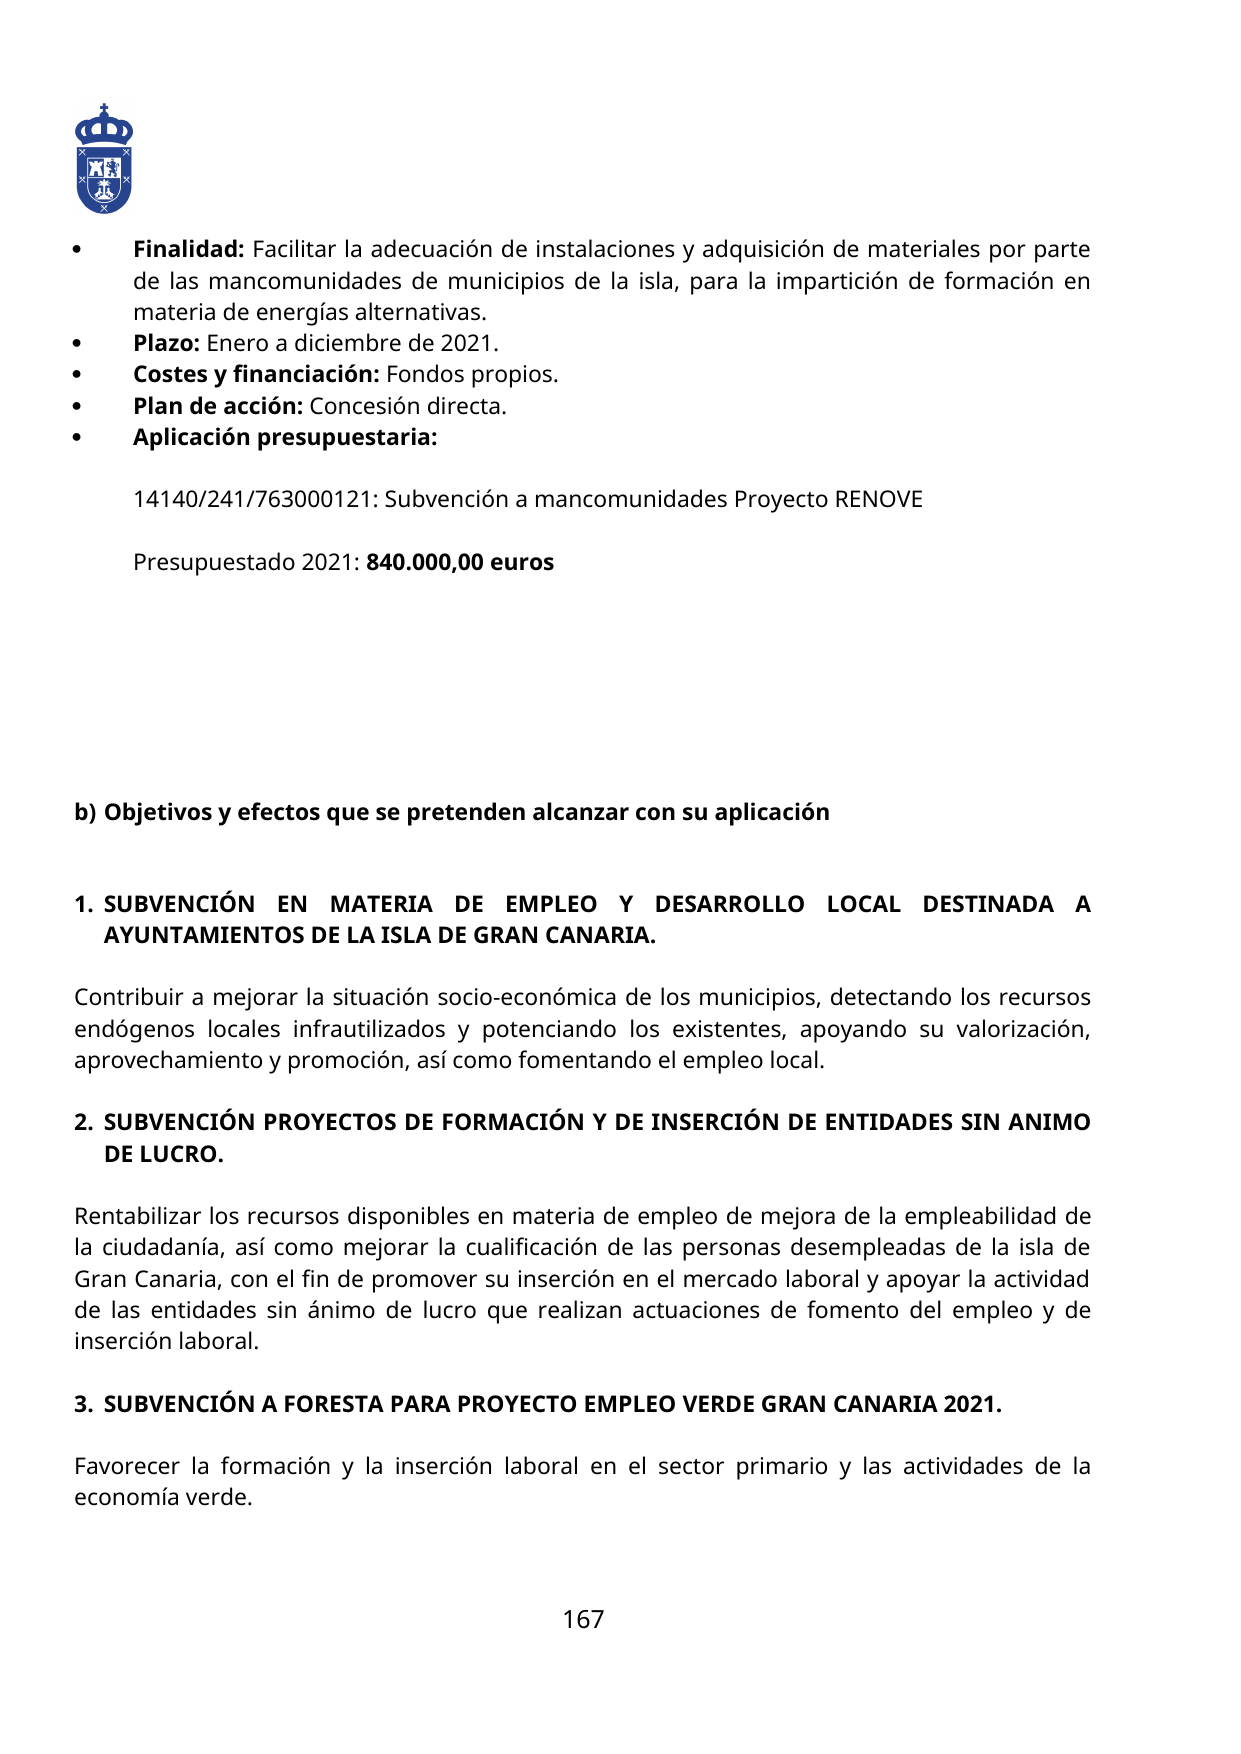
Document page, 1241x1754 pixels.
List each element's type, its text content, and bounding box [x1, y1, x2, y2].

list Aplicación presupuestaria: [73, 421, 1092, 452]
list SUBVENCIÓN A FORESTA PARA PROYECTO EMPLEO VERDE GRAN CANARIA 2021. [74, 1387, 1092, 1419]
list Finalidad: Facilitar la adecuación de instalaciones y adquisición de materiales por parte de las mancomunidades de municipios de la isla, para la impartición de formación en materia de energías alternativas. [73, 233, 1092, 327]
list Plan de acción: Concesión directa. [73, 389, 1092, 421]
list SUBVENCIÓN EN MATERIA DE EMPLEO Y DESARROLLO LOCAL DESTINADA A AYUNTAMIENTOS DE LA ISLA DE GRAN CANARIA. [74, 887, 1092, 950]
text Contribuir a mejorar la situación socio-económica de los municipios, detectando los recursos endógenos locales infrautilizados y potenciando los existentes, apoyando su valorización, aprovechamiento y promoción, así como fomentando el empleo local. [74, 981, 1092, 1075]
text Rentabilizar los recursos disponibles en materia de empleo de mejora de la empleabilidad de la ciudadanía, así como mejorar la cualificación de las personas desempleadas de la isla de Gran Canaria, con el fin de promover su inserción en el mercado laboral y apoyar la actividad de las entidades sin ánimo de lucro que realizan actuaciones de fomento del empleo y de inserción laboral. [74, 1200, 1092, 1356]
text Favorecer la formación y la inserción laboral en el sector primario y las actividades de la economía verde. [74, 1450, 1092, 1512]
list Plazo: Enero a diciembre de 2021. [73, 327, 1092, 358]
picture [73, 102, 137, 215]
text Presupuestado 2021: 840.000,00 euros [133, 546, 1092, 577]
text 14140/241/763000121: Subvención a mancomunidades Proyecto RENOVE [133, 483, 1092, 514]
list Costes y financiación: Fondos propios. [73, 358, 1092, 389]
list SUBVENCIÓN PROYECTOS DE FORMACIÓN Y DE INSERCIÓN DE ENTIDADES SIN ANIMO DE LUCRO. [74, 1106, 1092, 1169]
list Objetivos y efectos que se pretenden alcanzar con su aplicación [74, 796, 1092, 827]
